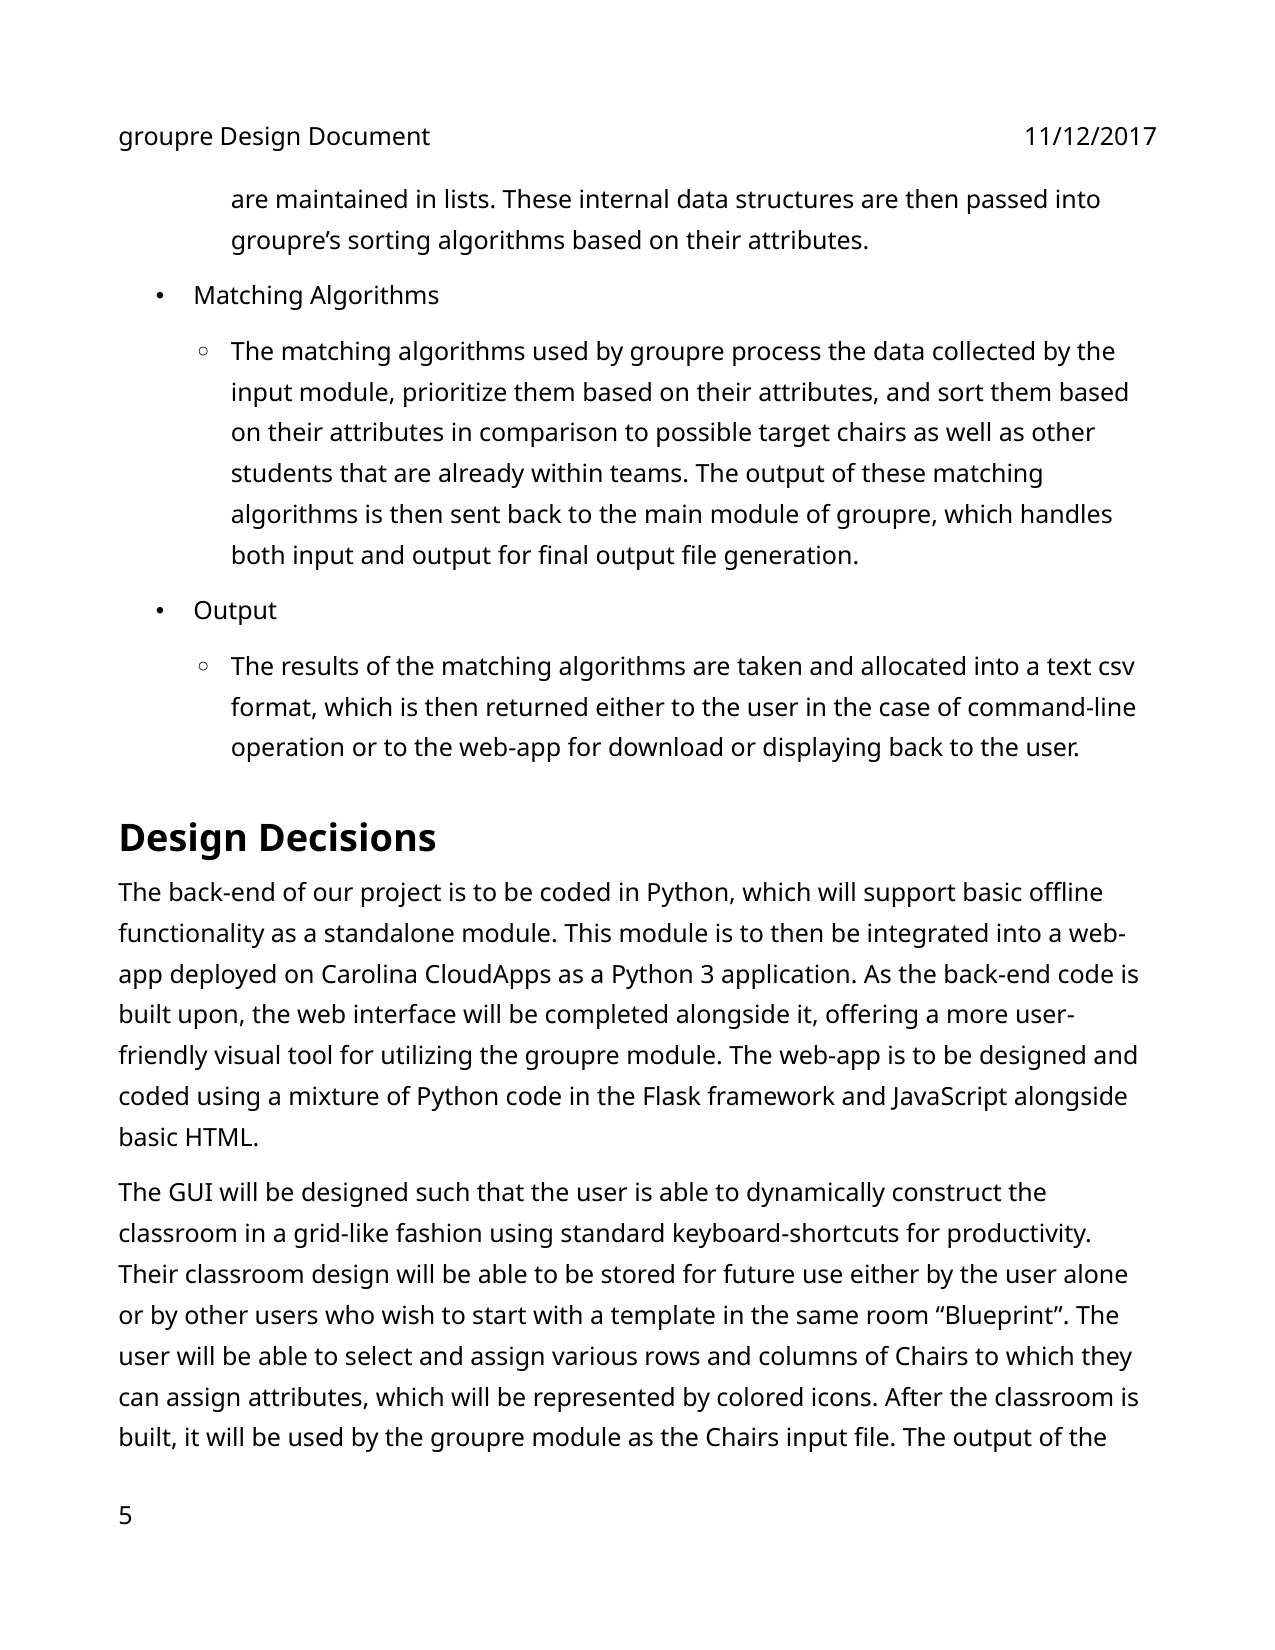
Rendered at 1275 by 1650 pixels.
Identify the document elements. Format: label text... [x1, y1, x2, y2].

subtitle Design Decisions [118, 810, 1157, 862]
list Output [156, 593, 1157, 627]
text The back-end of our project is to be coded in Python, which will support basic offline functionality as a standalone module. This module is to then be integrated into a web-app deployed on Carolina CloudApps as a Python 3 application. As the back-end code is built upon, the web interface will be completed alongside it, offering a more user-friendly visual tool for utilizing the groupre module. The web-app is to be designed and coded using a mixture of Python code in the Flask framework and JavaScript alongside basic HTML. [118, 874, 1157, 1154]
text The GUI will be designed such that the user is able to dynamically construct the classroom in a grid-like fashion using standard keyboard-shortcuts for productivity. Their classroom design will be able to be stored for future use either by the user alone or by other users who wish to start with a template in the same room “Blueprint”. The user will be able to select and assign various rows and columns of Chairs to which they can assign attributes, which will be represented by colored icons. After the classroom is built, it will be used by the groupre module as the Chairs input file. The output of the [118, 1175, 1157, 1454]
list The results of the matching algorithms are taken and allocated into a text csv format, which is then returned either to the user in the case of command-line operation or to the web-app for download or displaying back to the user. [193, 648, 1157, 764]
list The matching algorithms used by groupre process the data collected by the input module, prioritize them based on their attributes, and sort them based on their attributes in comparison to possible target chairs as well as other students that are already within teams. The output of these matching algorithms is then sent back to the main module of groupre, which handles both input and output for final output file generation. [193, 333, 1157, 572]
list are maintained in lists. These internal data structures are then passed into groupre’s sorting algorithms based on their attributes. [193, 182, 1157, 257]
list Matching Algorithms [156, 278, 1157, 312]
